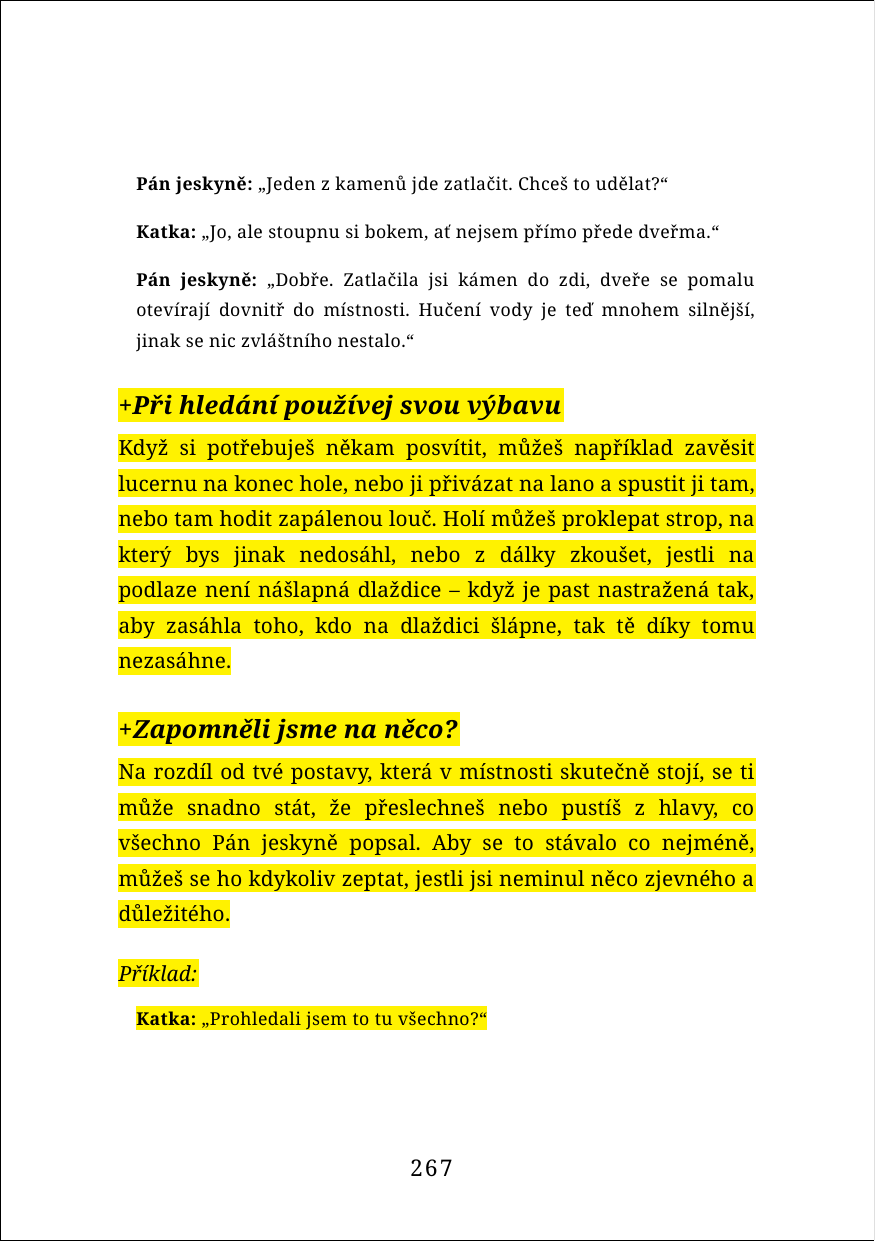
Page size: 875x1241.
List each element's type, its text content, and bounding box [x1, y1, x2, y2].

text Pán jeskyně: „Jeden z kamenů jde zatlačit. Chceš to udělat?“ [136, 172, 756, 196]
text Pán jeskyně: „Dobře. Zatlačila jsi kámen do zdi, dveře se pomalu otevírají dovnitř do místnosti. Hučení vody je teď mnohem silnější, jinak se nic zvláštního nestalo.“ [136, 268, 756, 352]
text Když si potřebuješ někam posvítit, můžeš například zavěsit lucernu na konec hole, nebo ji přivázat na lano a spustit ji tam, nebo tam hodit zapálenou louč. Holí můžeš proklepat strop, na který bys jinak nedosáhl, nebo z dálky zkoušet, jestli na podlaze není nášlapná dlaždice – když je past nastražená tak, aby zasáhla toho, kdo na dlaždici šlápne, tak tě díky tomu nezasáhne. [118, 433, 756, 675]
text Katka: „Jo, ale stoupnu si bokem, ať nejsem přímo přede dveřma.“ [136, 220, 756, 244]
subtitle +Zapomněli jsme na něco? [118, 712, 756, 746]
subtitle +Při hledání používej svou výbavu [118, 388, 756, 422]
text Na rozdíl od tvé postavy, která v místnosti skutečně stojí, se ti může snadno stát, že přeslechneš nebo pustíš z hlavy, co všechno Pán jeskyně popsal. Aby se to stávalo co nejméně, můžeš se ho kdykoliv zeptat, jestli jsi neminul něco zjevného a důležitého. [118, 757, 756, 928]
text Příklad: [118, 959, 756, 987]
text Katka: „Prohledali jsem to tu všechno?“ [136, 1006, 756, 1030]
